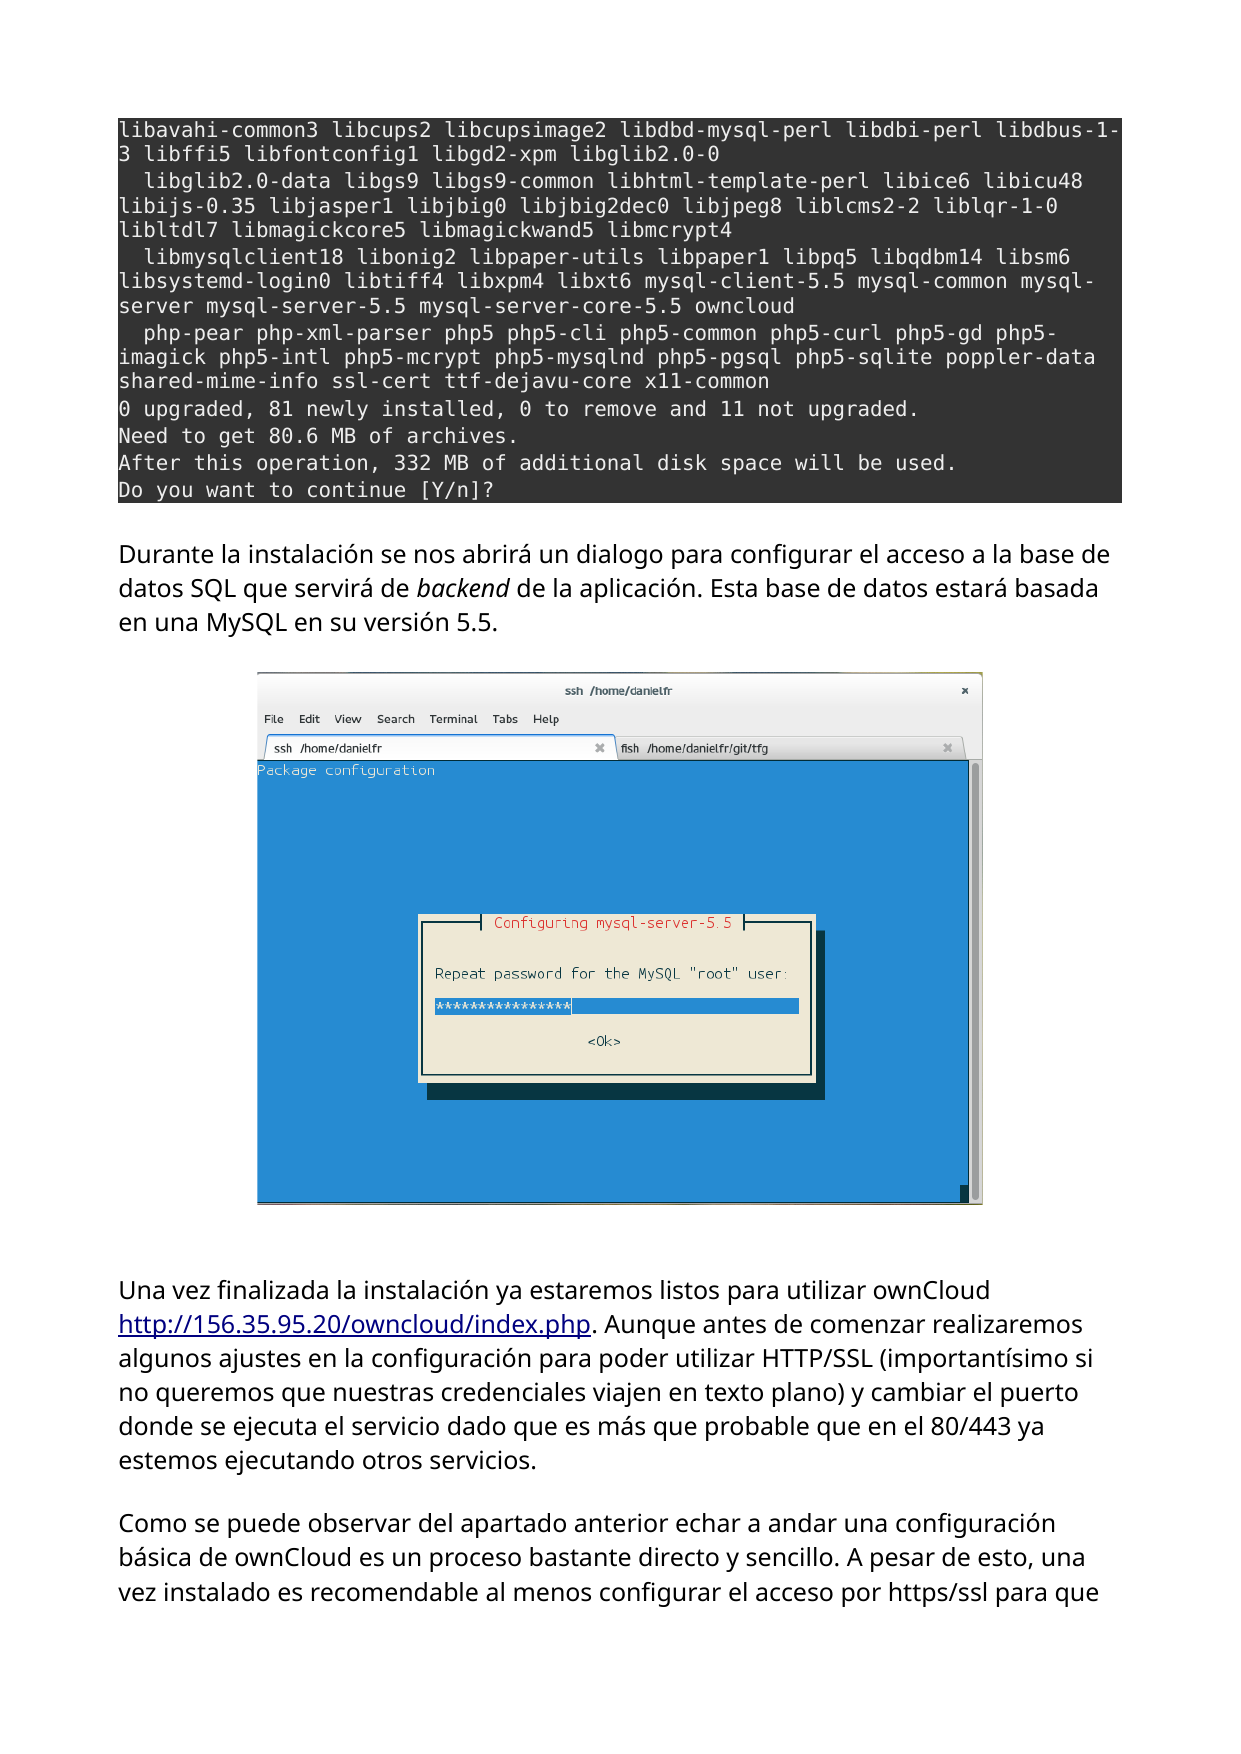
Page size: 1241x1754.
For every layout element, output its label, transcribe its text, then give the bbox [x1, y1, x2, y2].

text Como se puede observar del apartado anterior echar a andar una configuración básica de ownCloud es un proceso bastante directo y sencillo. A pesar de esto, una vez instalado es recomendable al menos configurar el acceso por https/ssl para que [118, 1506, 1122, 1608]
picture [257, 762, 967, 1201]
text http://156.35.95.20/owncloud/index.php. Aunque antes de comenzar realizaremos algunos ajustes en la configuración para poder utilizar HTTP/SSL (importantísimo si no queremos que nuestras credenciales viajen en texto plano) y cambiar el puerto donde se ejecuta el servicio dado que es más que probable que en el 80/443 ya estemos ejecutando otros servicios. [118, 1307, 1122, 1477]
text Una vez finalizada la instalación ya estaremos listos para utilizar ownCloud [118, 1272, 1122, 1307]
text Do you want to continue [Y/n]? [118, 478, 1122, 503]
picture [257, 672, 983, 1205]
text libavahi-common3 libcups2 libcupsimage2 libdbd-mysql-perl libdbi-perl libdbus-1-3 libffi5 libfontconfig1 libgd2-xpm libglib2.0-0 [118, 118, 1122, 167]
text libmysqlclient18 libonig2 libpaper-utils libpaper1 libpq5 libqdbm14 libsm6 libsystemd-login0 libtiff4 libxpm4 libxt6 mysql-client-5.5 mysql-common mysql-server mysql-server-5.5 mysql-server-core-5.5 owncloud [118, 245, 1122, 318]
text libglib2.0-data libgs9 libgs9-common libhtml-template-perl libice6 libicu48 libijs-0.35 libjasper1 libjbig0 libjbig2dec0 libjpeg8 liblcms2-2 liblqr-1-0 libltdl7 libmagickcore5 libmagickwand5 libmcrypt4 [118, 169, 1122, 242]
text After this operation, 332 MB of additional disk space will be used. [118, 451, 1122, 475]
text 0 upgraded, 81 newly installed, 0 to remove and 11 not upgraded. [118, 397, 1122, 421]
text php-pear php-xml-parser php5 php5-cli php5-common php5-curl php5-gd php5-imagick php5-intl php5-mcrypt php5-mysqlnd php5-pgsql php5-sqlite poppler-data shared-mime-info ssl-cert ttf-dejavu-core x11-common [118, 321, 1122, 394]
text Durante la instalación se nos abrirá un dialogo para configurar el acceso a la base de datos SQL que servirá de backend de la aplicación. Esta base de datos estará basada en una MySQL en su versión 5.5. [118, 537, 1122, 639]
text Need to get 80.6 MB of archives. [118, 424, 1122, 448]
